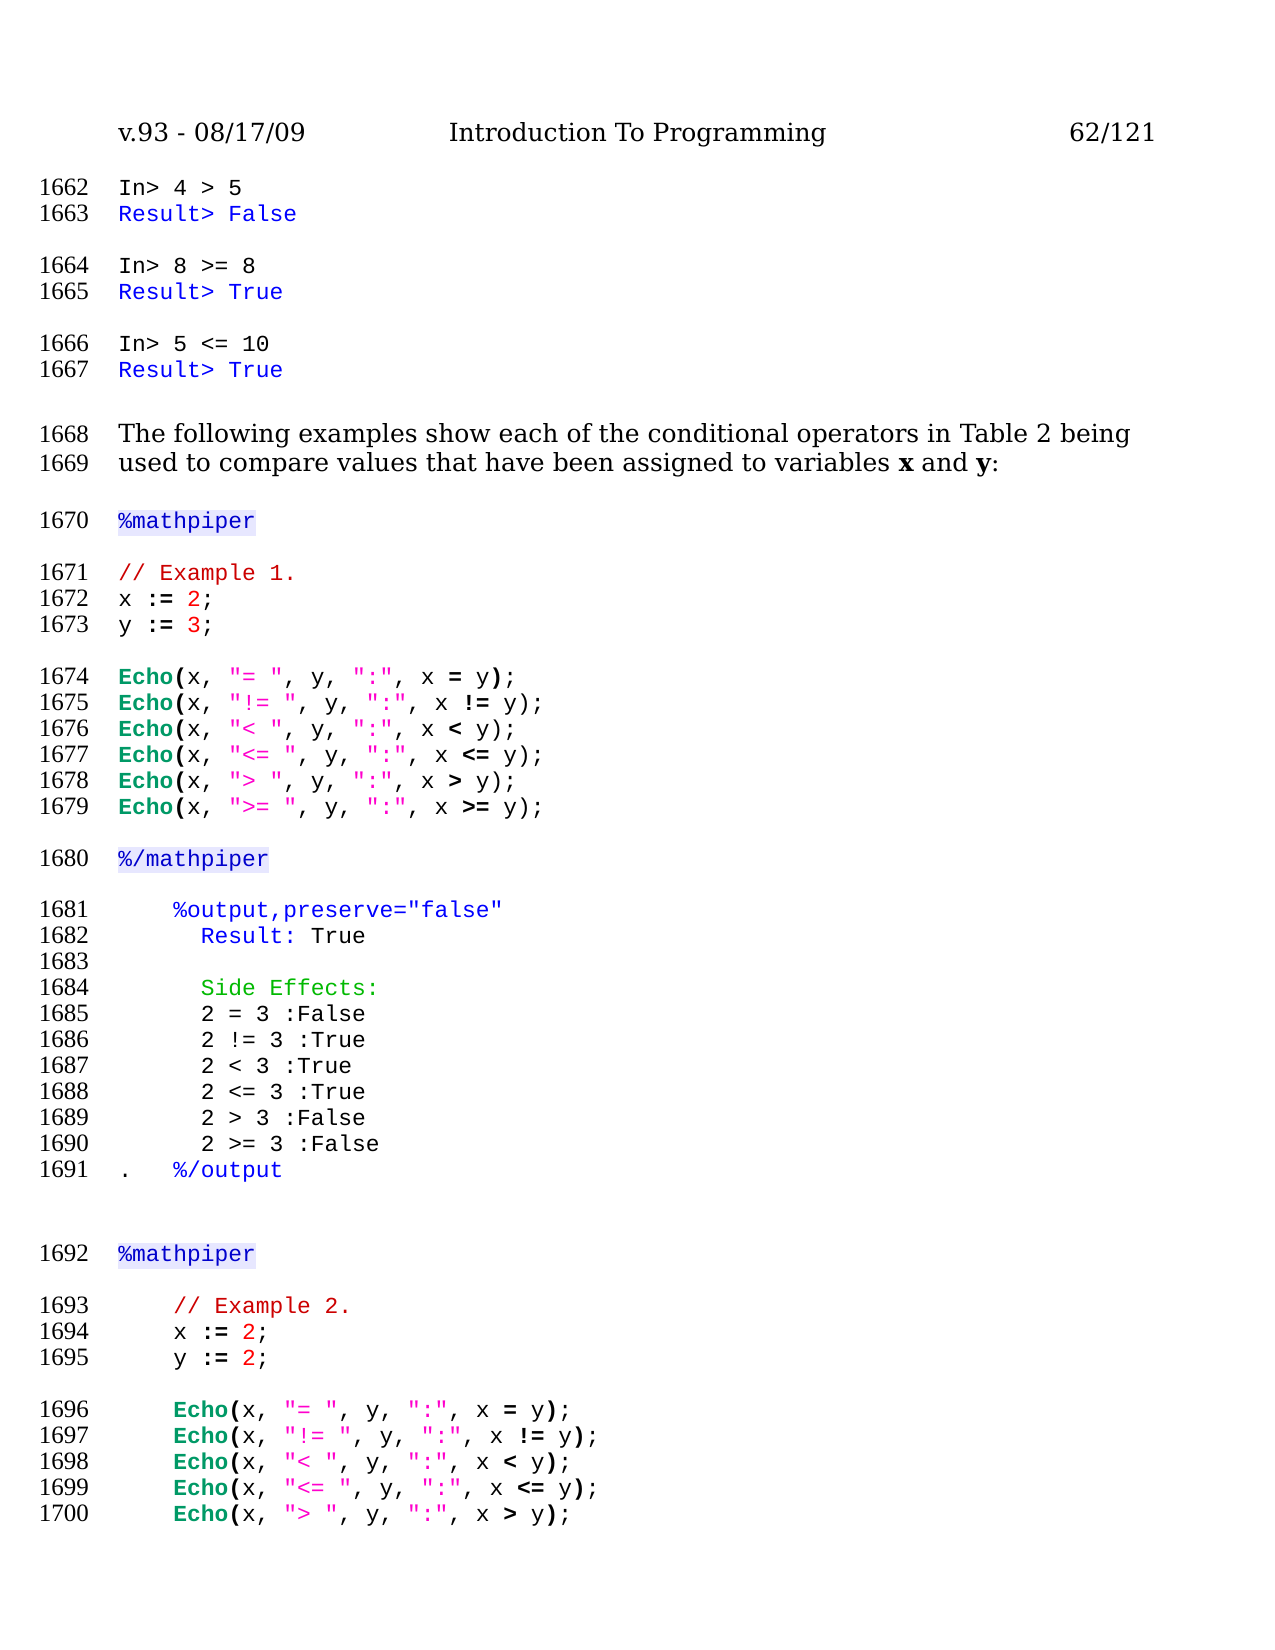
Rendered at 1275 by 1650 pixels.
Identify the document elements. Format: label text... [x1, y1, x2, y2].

text 2 < 3 :True [118, 1054, 1157, 1080]
text . %/output [118, 1158, 1157, 1184]
text Result> True [118, 358, 1157, 384]
text 2 = 3 :False [118, 1002, 1157, 1028]
text Side Effects: [118, 977, 1157, 1002]
text 2 <= 3 :True [118, 1080, 1157, 1106]
text The following examples show each of the conditional operators in Table 2 being used to compare values that have been assigned to variables x and y: [118, 419, 1157, 478]
text 2 >= 3 :False [118, 1132, 1157, 1158]
text %mathpiper [118, 1243, 1157, 1269]
text Result> False [118, 203, 1157, 229]
text y := 3; [118, 613, 1157, 639]
text Echo(x, "< ", y, ":", x < y); [118, 1450, 1157, 1476]
text Echo(x, ">= ", y, ":", x >= y); [118, 795, 1157, 821]
text Echo(x, "> ", y, ":", x > y); [118, 769, 1157, 795]
text Echo(x, "<= ", y, ":", x <= y); [118, 1476, 1157, 1502]
text 2 > 3 :False [118, 1106, 1157, 1132]
text %mathpiper [118, 510, 1157, 536]
text Result: True [118, 925, 1157, 951]
text 2 != 3 :True [118, 1028, 1157, 1054]
text Echo(x, "!= ", y, ":", x != y); [118, 1424, 1157, 1450]
text Echo(x, "<= ", y, ":", x <= y); [118, 743, 1157, 769]
text Echo(x, "= ", y, ":", x = y); [118, 665, 1157, 691]
text Echo(x, "= ", y, ":", x = y); [118, 1398, 1157, 1424]
text y := 2; [118, 1346, 1157, 1372]
text Echo(x, "< ", y, ":", x < y); [118, 717, 1157, 743]
text x := 2; [118, 587, 1157, 613]
text Echo(x, "> ", y, ":", x > y); [118, 1502, 1157, 1528]
text // Example 1. [118, 562, 1157, 587]
text Result> True [118, 281, 1157, 306]
text x := 2; [118, 1321, 1157, 1346]
text %output,preserve="false" [118, 899, 1157, 925]
text Echo(x, "!= ", y, ":", x != y); [118, 691, 1157, 717]
text In> 4 > 5 [118, 177, 1157, 203]
text In> 8 >= 8 [118, 254, 1157, 281]
text %/mathpiper [118, 847, 1157, 873]
text In> 5 <= 10 [118, 332, 1157, 358]
text // Example 2. [118, 1294, 1157, 1321]
